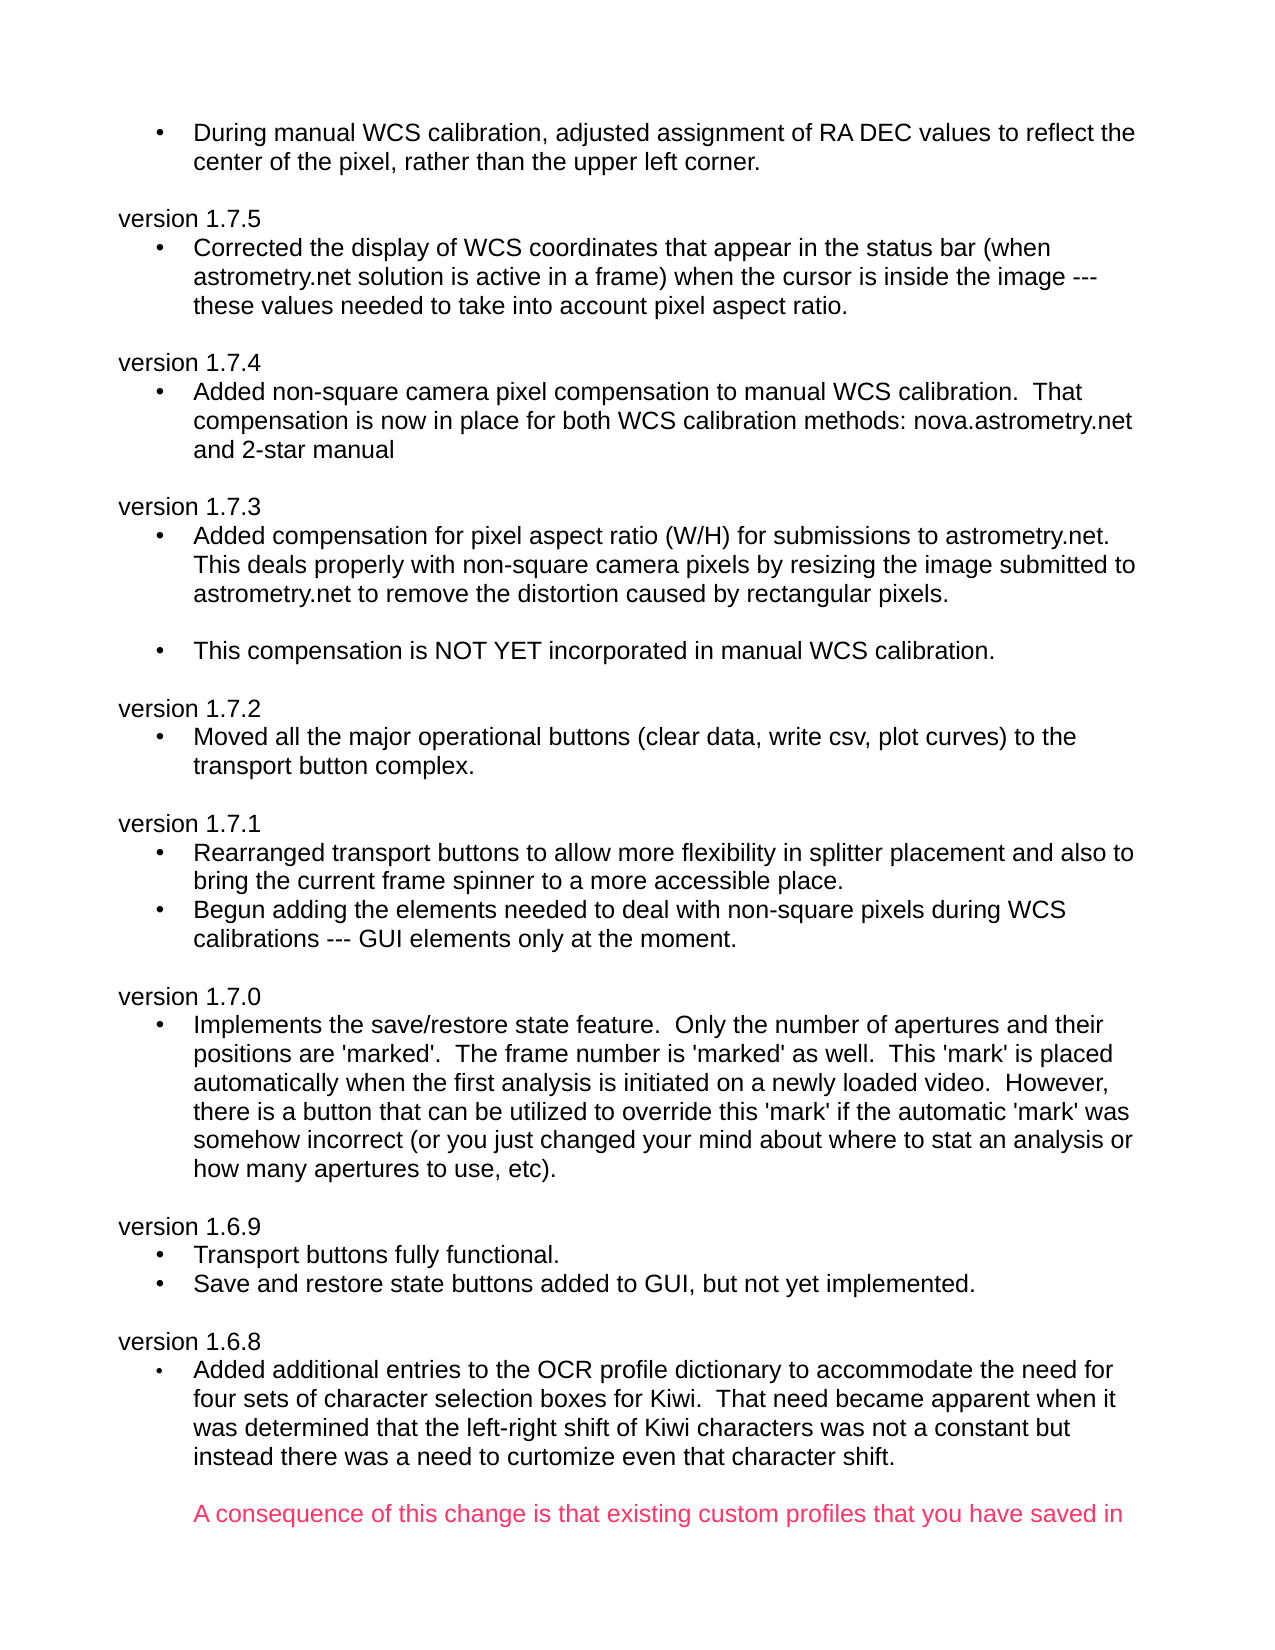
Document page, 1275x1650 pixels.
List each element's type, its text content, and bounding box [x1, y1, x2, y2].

list Added additional entries to the OCR profile dictionary to accommodate the need for four sets of character selection boxes for Kiwi. That need became apparent when it was determined that the left-right shift of Kiwi characters was not a constant but instead there was a need to curtomize even that character shift. A consequence of this change is that existing custom profiles that you have saved in [156, 1356, 1157, 1528]
text version 1.7.2 [118, 694, 1157, 722]
text version 1.6.8 [118, 1327, 1157, 1356]
list Implements the save/restore state feature. Only the number of apertures and their positions are 'marked'. The frame number is 'marked' as well. This 'mark' is placed automatically when the first analysis is initiated on a newly loaded video. However, there is a button that can be utilized to override this 'mark' if the automatic 'mark' was somehow incorrect (or you just changed your mind about where to stat an analysis or how many apertures to use, etc). [156, 1010, 1157, 1212]
list Begun adding the elements needed to deal with non-square pixels during WCS calibrations --- GUI elements only at the moment. [156, 895, 1157, 981]
list Corrected the display of WCS coordinates that appear in the status bar (when astrometry.net solution is active in a frame) when the cursor is inside the image --- these values needed to take into account pixel aspect ratio. [156, 233, 1157, 348]
text version 1.7.3 [118, 492, 1157, 521]
list Added non-square camera pixel compensation to manual WCS calibration. That compensation is now in place for both WCS calibration methods: nova.astrometry.net and 2-star manual [156, 377, 1157, 492]
list Moved all the major operational buttons (clear data, write csv, plot curves) to the transport button complex. [156, 722, 1157, 809]
list During manual WCS calibration, adjusted assignment of RA DEC values to reflect the center of the pixel, rather than the upper left corner. [156, 118, 1157, 204]
list Save and restore state buttons added to GUI, but not yet implemented. [156, 1269, 1157, 1327]
list Rearranged transport buttons to allow more flexibility in splitter placement and also to bring the current frame spinner to a more accessible place. [156, 837, 1157, 895]
text version 1.7.0 [118, 981, 1157, 1010]
text version 1.6.9 [118, 1212, 1157, 1240]
list Transport buttons fully functional. [156, 1240, 1157, 1269]
list This compensation is NOT YET incorporated in manual WCS calibration. [156, 636, 1157, 694]
text version 1.7.4 [118, 348, 1157, 377]
text version 1.7.1 [118, 809, 1157, 837]
text version 1.7.5 [118, 204, 1157, 233]
list Added compensation for pixel aspect ratio (W/H) for submissions to astrometry.net. This deals properly with non-square camera pixels by resizing the image submitted to astrometry.net to remove the distortion caused by rectangular pixels. [156, 521, 1157, 636]
